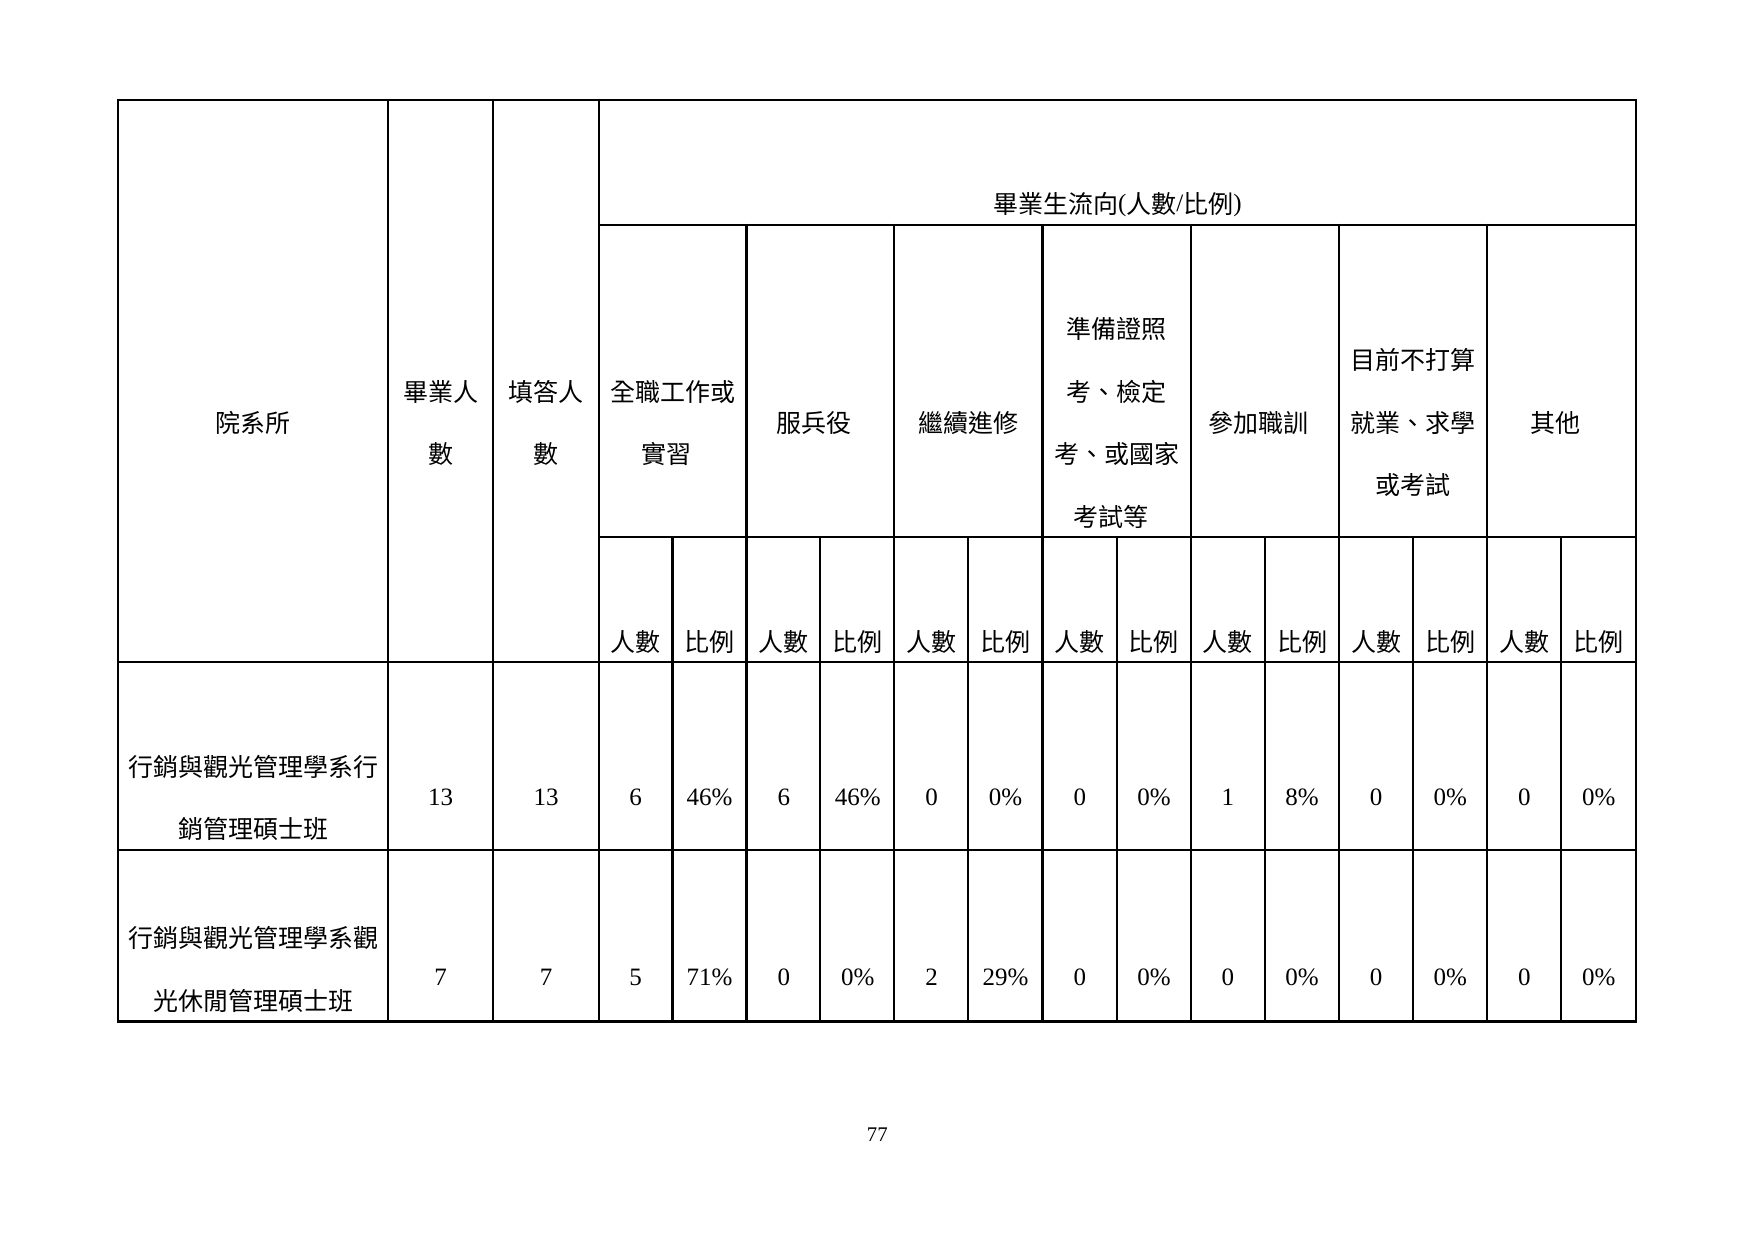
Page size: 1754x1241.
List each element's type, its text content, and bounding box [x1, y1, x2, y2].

table_cell 行銷與觀光管理學系觀光休閒管理碩士班 [119, 851, 387, 1020]
table_cell 0% [1414, 851, 1486, 1020]
table_cell 比例 [969, 538, 1041, 661]
table_cell 29% [969, 851, 1041, 1020]
table_cell 0% [821, 851, 893, 1020]
table_cell 準備證照考、檢定考、或國家考試等 [1044, 226, 1190, 536]
table_header 填答人數 [494, 101, 598, 661]
table_cell 人數 [748, 538, 819, 661]
table_cell 1 [1192, 663, 1264, 848]
table_cell 0% [969, 663, 1041, 848]
table_cell 0% [1118, 851, 1190, 1020]
table_cell 0 [1340, 663, 1412, 848]
table_cell 目前不打算就業、求學或考試 [1340, 226, 1486, 536]
table_cell 0 [1488, 851, 1560, 1020]
table_cell 0% [1266, 851, 1338, 1020]
table_cell 0% [1562, 663, 1635, 848]
table_cell 6 [748, 663, 819, 848]
table_cell 比例 [1266, 538, 1338, 661]
table_cell 13 [389, 663, 492, 848]
table_cell 比例 [1118, 538, 1190, 661]
table_cell 服兵役 [748, 226, 893, 536]
table_cell 0% [1414, 663, 1486, 848]
table_cell 7 [494, 851, 598, 1020]
table_cell 0 [895, 663, 967, 848]
table_cell 比例 [821, 538, 893, 661]
table_cell 0 [1044, 851, 1116, 1020]
table_cell 13 [494, 663, 598, 848]
table_cell 0% [1562, 851, 1635, 1020]
table_cell 71% [674, 851, 745, 1020]
table_cell 8% [1266, 663, 1338, 848]
table_cell 5 [600, 851, 671, 1020]
table_cell 比例 [1414, 538, 1486, 661]
table_cell 比例 [674, 538, 745, 661]
table_cell 人數 [1192, 538, 1264, 661]
table_cell 人數 [1044, 538, 1116, 661]
table_cell 行銷與觀光管理學系行銷管理碩士班 [119, 663, 387, 848]
table_cell 46% [674, 663, 745, 848]
table_header 畢業生流向(人數/比例) [600, 101, 1635, 223]
table_cell 0 [1488, 663, 1560, 848]
table_cell 其他 [1488, 226, 1635, 536]
table_cell 參加職訓 [1192, 226, 1338, 536]
table_cell 0 [748, 851, 819, 1020]
table_cell 7 [389, 851, 492, 1020]
table_cell 2 [895, 851, 967, 1020]
table_cell 人數 [600, 538, 671, 661]
table_cell 全職工作或實習 [600, 226, 745, 536]
table_cell 0 [1192, 851, 1264, 1020]
table_cell 人數 [895, 538, 967, 661]
table_cell 0 [1044, 663, 1116, 848]
table_cell 人數 [1488, 538, 1560, 661]
table_cell 6 [600, 663, 671, 848]
table_header 院系所 [119, 101, 387, 661]
table_cell 0 [1340, 851, 1412, 1020]
table_header 畢業人數 [389, 101, 492, 661]
table_cell 0% [1118, 663, 1190, 848]
table_cell 人數 [1340, 538, 1412, 661]
table_cell 繼續進修 [895, 226, 1041, 536]
table_cell 比例 [1562, 538, 1635, 661]
table_cell 46% [821, 663, 893, 848]
